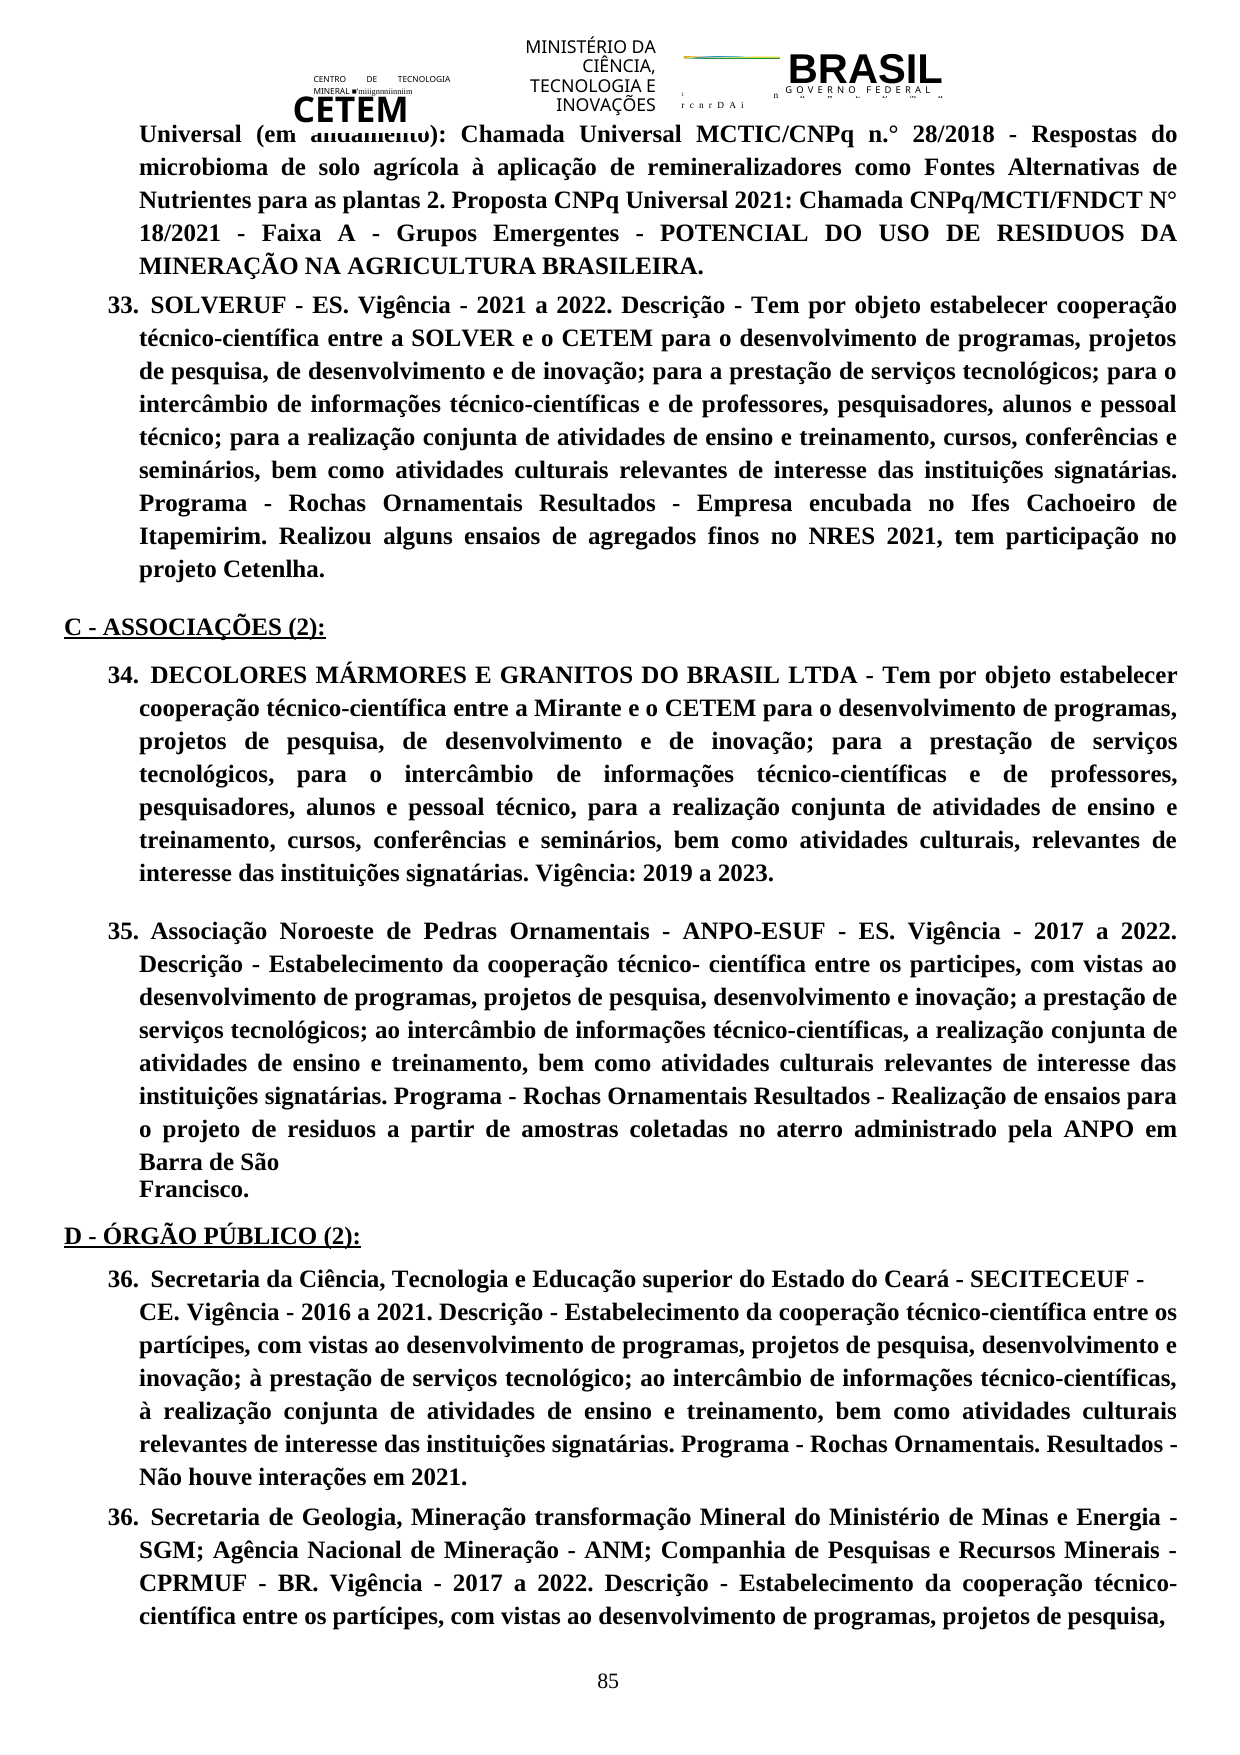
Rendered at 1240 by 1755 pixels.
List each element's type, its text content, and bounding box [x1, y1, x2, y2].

text CE. Vigência - 2016 a 2021. Descrição - Estabelecimento da cooperação técnico-científica entre os partícipes, com vistas ao desenvolvimento de programas, projetos de pesquisa, desenvolvimento e inovação; à prestação de serviços tecnológico; ao intercâmbio de informações técnico-científicas, à realização conjunta de atividades de ensino e treinamento, bem como atividades culturais relevantes de interesse das instituições signatárias. Programa - Rochas Ornamentais. Resultados - Não houve interações em 2021. [139, 1294, 1178, 1492]
text 1 n n w e d m n rcnrDAi [681, 91, 943, 110]
list DECOLORES MÁRMORES E GRANITOS DO BRASIL LTDA - Tem por objeto estabelecer cooperação técnico-científica entre a Mirante e o CETEM para o desenvolvimento de programas, projetos de pesquisa, de desenvolvimento e de inovação; para a prestação de serviços tecnológicos, para o intercâmbio de informações técnico-científicas e de professores, pesquisadores, alunos e pessoal técnico, para a realização conjunta de atividades de ensino e treinamento, cursos, conferências e seminários, bem como atividades culturais, relevantes de interesse das instituições signatárias. Vigência: 2019 a 2023. [108, 657, 1178, 888]
text CENTRO DE TECNOLOGIA MINERAL ■'miiignnniinniim [313, 72, 450, 96]
text Universal (em andamento): Chamada Universal MCTIC/CNPq n.° 28/2018 - Respostas do microbioma de solo agrícola à aplicação de remineralizadores como Fontes Alternativas de Nutrientes para as plantas 2. Proposta CNPq Universal 2021: Chamada CNPq/MCTI/FNDCT N° 18/2021 - Faixa A - Grupos Emergentes - POTENCIAL DO USO DE RESIDUOS DA MINERAÇÃO NA AGRICULTURA BRASILEIRA. [139, 116, 1178, 281]
text GOVERNO FEDERAL [785, 86, 943, 96]
subtitle C - ASSOCIAÇÕES (2): [64, 616, 1178, 641]
subtitle BRASIL [681, 50, 943, 91]
list SOLVERUF - ES. Vigência - 2021 a 2022. Descrição - Tem por objeto estabelecer cooperação técnico-científica entre a SOLVER e o CETEM para o desenvolvimento de programas, projetos de pesquisa, de desenvolvimento e de inovação; para a prestação de serviços tecnológicos; para o intercâmbio de informações técnico-científicas e de professores, pesquisadores, alunos e pessoal técnico; para a realização conjunta de atividades de ensino e treinamento, cursos, conferências e seminários, bem como atividades culturais relevantes de interesse das instituições signatárias. Programa - Rochas Ornamentais Resultados - Empresa encubada no Ifes Cachoeiro de Itapemirim. Realizou alguns ensaios de agregados finos no NRES 2021, tem participação no projeto Cetenlha. [108, 287, 1178, 584]
text Francisco. [139, 1177, 1178, 1202]
subtitle 36. Secretaria da Ciência, Tecnologia e Educação superior do Estado do Ceará - SECITECEUF - [108, 1261, 1178, 1294]
list Secretaria de Geologia, Mineração transformação Mineral do Ministério de Minas e Energia - SGM; Agência Nacional de Mineração - ANM; Companhia de Pesquisas e Recursos Minerais - CPRMUF - BR. Vigência - 2017 a 2022. Descrição - Estabelecimento da cooperação técnico- científica entre os partícipes, com vistas ao desenvolvimento de programas, projetos de pesquisa, [108, 1499, 1178, 1631]
text MINISTÉRIO DA CIÊNCIA, TECNOLOGIA E INOVAÇÕES [476, 39, 656, 115]
list Associação Noroeste de Pedras Ornamentais - ANPO-ESUF - ES. Vigência - 2017 a 2022. Descrição - Estabelecimento da cooperação técnico- científica entre os participes, com vistas ao desenvolvimento de programas, projetos de pesquisa, desenvolvimento e inovação; a prestação de serviços tecnológicos; ao intercâmbio de informações técnico-científicas, a realização conjunta de atividades de ensino e treinamento, bem como atividades culturais relevantes de interesse das instituições signatárias. Programa - Rochas Ornamentais Resultados - Realização de ensaios para o projeto de residuos a partir de amostras coletadas no aterro administrado pela ANPO em Barra de São [108, 913, 1178, 1177]
subtitle D - ÓRGÃO PÚBLICO (2): [64, 1224, 1178, 1249]
